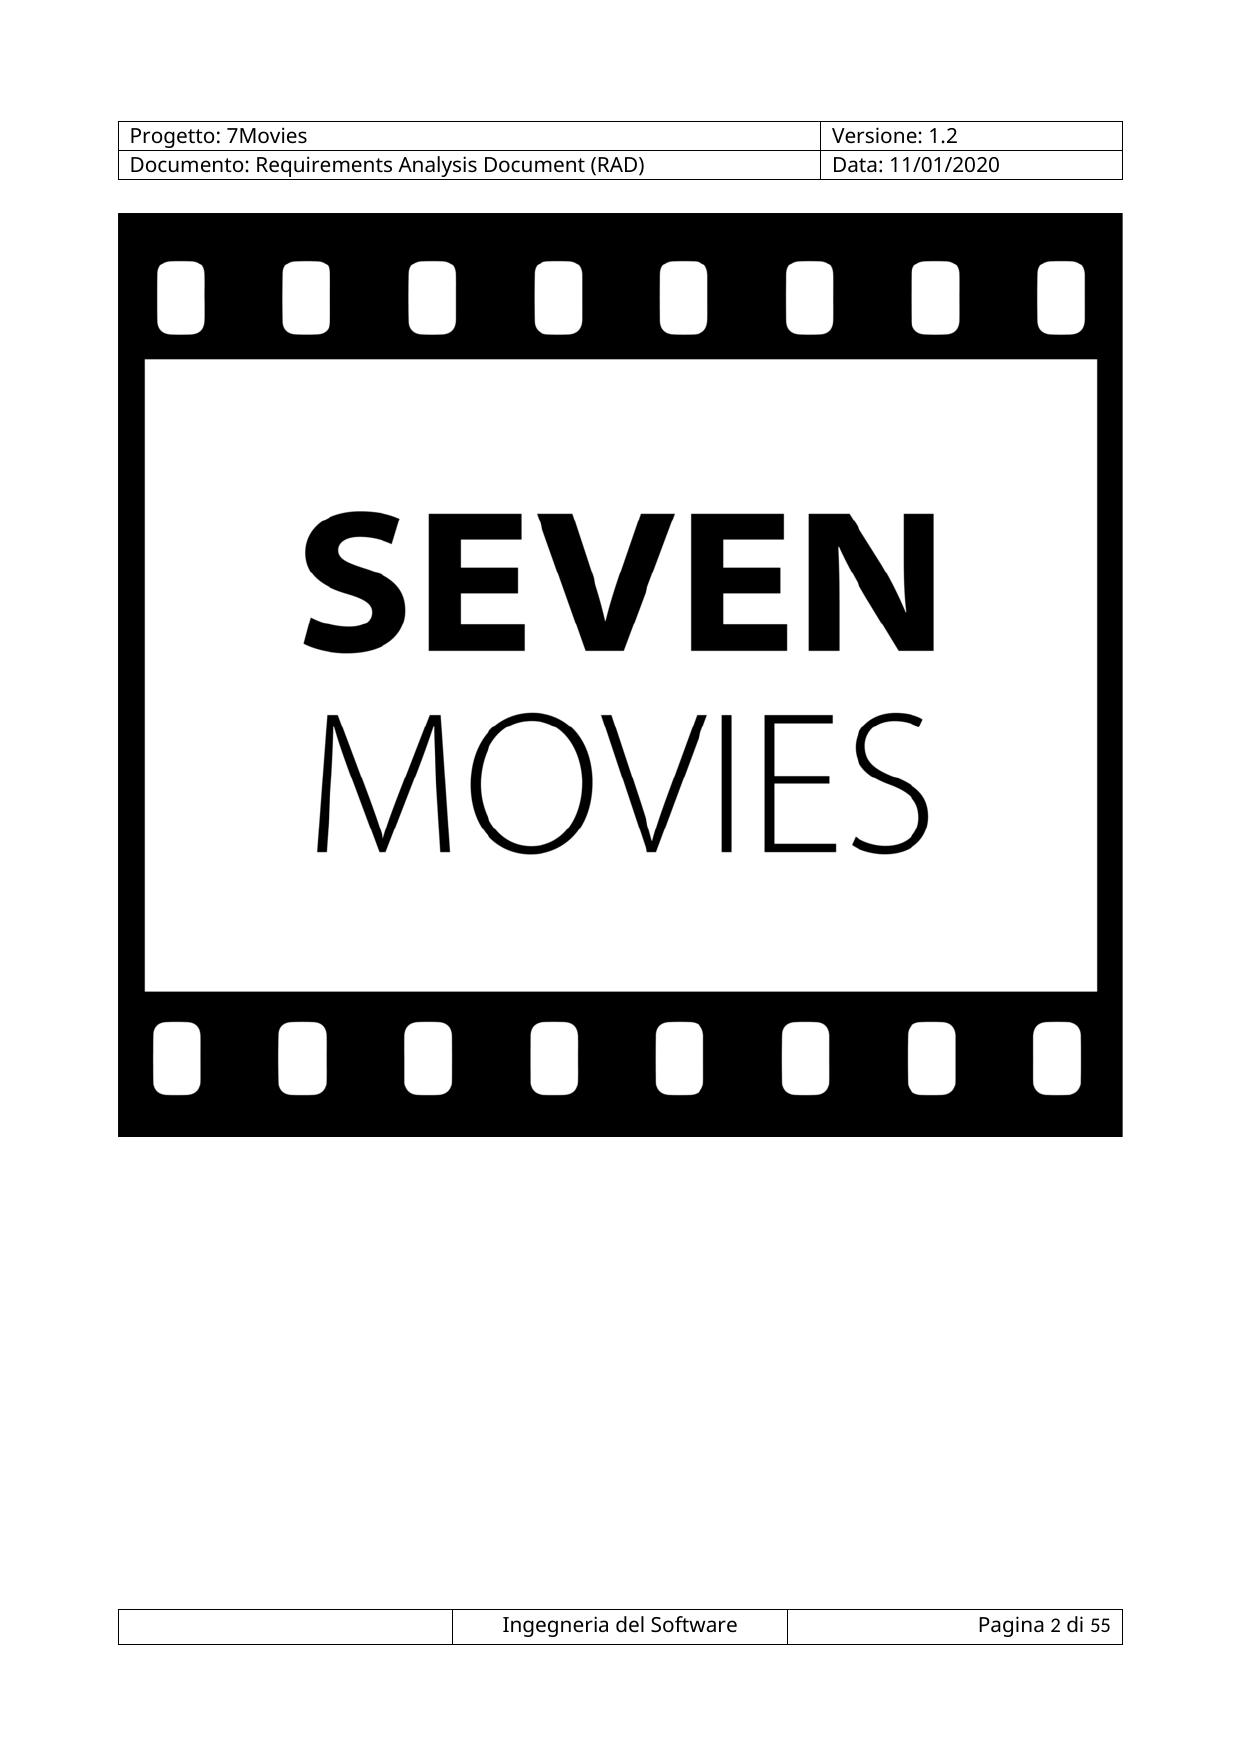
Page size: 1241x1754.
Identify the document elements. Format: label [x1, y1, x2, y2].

picture [118, 213, 1123, 1137]
